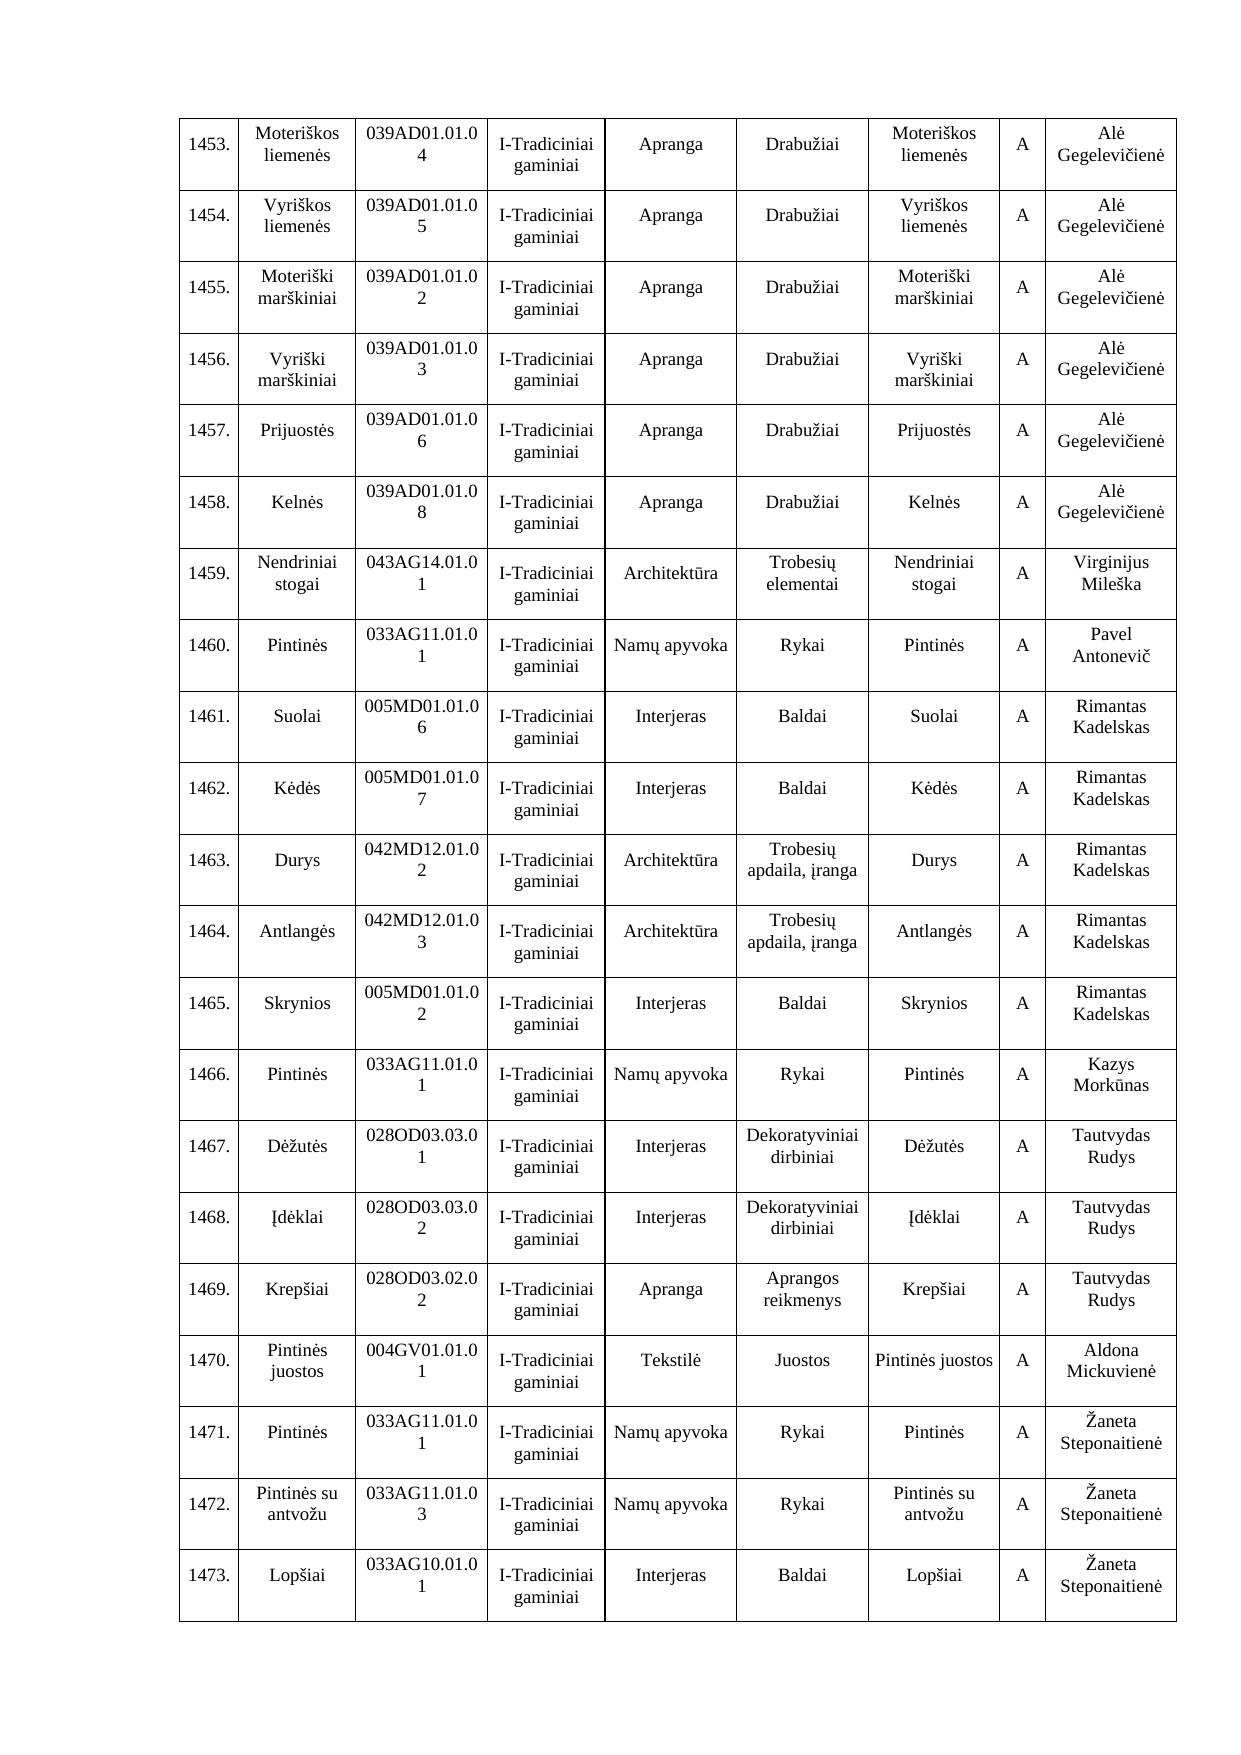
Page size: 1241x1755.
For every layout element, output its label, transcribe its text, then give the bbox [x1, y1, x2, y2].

table_cell Kazys Morkūnas [1046, 1050, 1176, 1120]
table_cell Antlangės [869, 906, 999, 977]
table_cell [175, 762, 179, 834]
table_cell Skrynios [239, 978, 355, 1048]
table_cell 043AG14.01.01 [356, 549, 487, 619]
table_cell Dėžutės [239, 1121, 355, 1192]
table_cell Drabužiai [737, 477, 868, 547]
table_cell [175, 1406, 179, 1478]
table_cell 1463. [180, 835, 238, 905]
table_cell [1177, 1192, 1182, 1263]
table_cell Kėdės [869, 763, 999, 834]
table_cell [175, 1263, 179, 1335]
table_cell 1466. [180, 1050, 238, 1120]
table_cell 042MD12.01.03 [356, 906, 487, 977]
table_cell Suolai [869, 692, 999, 762]
table_cell Moteriškos liemenės [239, 119, 355, 190]
table_cell Vyriškos liemenės [239, 191, 355, 261]
table_cell I-Tradiciniai gaminiai [488, 549, 604, 619]
table_cell Drabužiai [737, 334, 868, 404]
table_cell [175, 1335, 179, 1406]
table_cell I-Tradiciniai gaminiai [488, 1336, 604, 1406]
table_cell [1177, 261, 1182, 333]
table_cell Antlangės [239, 906, 355, 977]
table_cell 005MD01.01.02 [356, 978, 487, 1048]
table_cell I-Tradiciniai gaminiai [488, 1479, 604, 1549]
table_cell Tekstilė [606, 1336, 736, 1406]
table_cell Rimantas Kadelskas [1046, 692, 1176, 762]
table_cell I-Tradiciniai gaminiai [488, 620, 604, 691]
table_cell Rimantas Kadelskas [1046, 763, 1176, 834]
table_cell Drabužiai [737, 119, 868, 190]
table_cell [175, 404, 179, 476]
table_cell [175, 1049, 179, 1120]
table_cell Rimantas Kadelskas [1046, 978, 1176, 1048]
table_cell A [1000, 620, 1045, 691]
table_cell Juostos [737, 1336, 868, 1406]
table_cell 1456. [180, 334, 238, 404]
table_cell [1177, 905, 1182, 977]
table_cell Namų apyvoka [606, 1407, 736, 1478]
table_cell I-Tradiciniai gaminiai [488, 1264, 604, 1335]
table_cell Aprangos reikmenys [737, 1264, 868, 1335]
table_cell I-Tradiciniai gaminiai [488, 334, 604, 404]
table_cell A [1000, 262, 1045, 333]
table_cell I-Tradiciniai gaminiai [488, 1050, 604, 1120]
table_cell Žaneta Steponaitienė [1046, 1550, 1176, 1621]
table_cell Architektūra [606, 906, 736, 977]
table_cell Interjeras [606, 692, 736, 762]
table_cell [1177, 1263, 1182, 1335]
table_cell Įdėklai [869, 1193, 999, 1263]
table_cell A [1000, 477, 1045, 547]
table_cell Trobesių elementai [737, 549, 868, 619]
table_cell Dekoratyviniai dirbiniai [737, 1193, 868, 1263]
table_cell [175, 1120, 179, 1192]
table_cell 039AD01.01.06 [356, 405, 487, 476]
table_cell Skrynios [869, 978, 999, 1048]
table_cell 1455. [180, 262, 238, 333]
table_cell 1472. [180, 1479, 238, 1549]
table_cell [1177, 1406, 1182, 1478]
table_cell Aldona Mickuvienė [1046, 1336, 1176, 1406]
table_cell I-Tradiciniai gaminiai [488, 1121, 604, 1192]
table_cell Interjeras [606, 1193, 736, 1263]
table_cell 1468. [180, 1193, 238, 1263]
table_cell Architektūra [606, 835, 736, 905]
table_cell 033AG10.01.01 [356, 1550, 487, 1621]
table_cell Drabužiai [737, 405, 868, 476]
table_cell A [1000, 978, 1045, 1048]
table_cell A [1000, 692, 1045, 762]
table_cell Alė Gegelevičienė [1046, 262, 1176, 333]
table_cell Kelnės [869, 477, 999, 547]
table_cell [175, 261, 179, 333]
table_cell 1473. [180, 1550, 238, 1621]
table_cell I-Tradiciniai gaminiai [488, 119, 604, 190]
table_cell [175, 476, 179, 547]
table_cell Apranga [606, 1264, 736, 1335]
table_cell 1453. [180, 119, 238, 190]
table_cell Interjeras [606, 1550, 736, 1621]
table_cell Pintinės [869, 620, 999, 691]
table_cell Pintinės juostos [239, 1336, 355, 1406]
table_cell 1461. [180, 692, 238, 762]
table_cell Rykai [737, 1407, 868, 1478]
table_cell Lopšiai [239, 1550, 355, 1621]
table_cell Namų apyvoka [606, 620, 736, 691]
table_cell [1177, 1335, 1182, 1406]
table_cell 039AD01.01.02 [356, 262, 487, 333]
table_cell A [1000, 549, 1045, 619]
table_cell 1469. [180, 1264, 238, 1335]
table_cell Rimantas Kadelskas [1046, 906, 1176, 977]
table_cell Pavel Antonevič [1046, 620, 1176, 691]
table_cell I-Tradiciniai gaminiai [488, 978, 604, 1048]
table_cell Alė Gegelevičienė [1046, 405, 1176, 476]
table_cell Baldai [737, 692, 868, 762]
table_cell Rykai [737, 1050, 868, 1120]
table_cell Vyriški marškiniai [869, 334, 999, 404]
table_cell [1177, 1049, 1182, 1120]
table_cell [175, 190, 179, 261]
table_cell [175, 1478, 179, 1549]
table_cell 039AD01.01.05 [356, 191, 487, 261]
table_cell Pintinės su antvožu [869, 1479, 999, 1549]
table_cell 033AG11.01.03 [356, 1479, 487, 1549]
table_cell 1467. [180, 1121, 238, 1192]
table_cell 1465. [180, 978, 238, 1048]
table_cell 004GV01.01.01 [356, 1336, 487, 1406]
table_cell Moteriškos liemenės [869, 119, 999, 190]
table_cell A [1000, 1121, 1045, 1192]
table_cell A [1000, 906, 1045, 977]
table_cell A [1000, 1193, 1045, 1263]
table_cell Namų apyvoka [606, 1050, 736, 1120]
table_cell 1457. [180, 405, 238, 476]
table_cell Vyriškos liemenės [869, 191, 999, 261]
table_cell I-Tradiciniai gaminiai [488, 1407, 604, 1478]
table_cell [175, 1549, 179, 1621]
table_cell Tautvydas Rudys [1046, 1121, 1176, 1192]
table_cell 1459. [180, 549, 238, 619]
table_cell Nendriniai stogai [239, 549, 355, 619]
table_cell [1177, 1549, 1182, 1621]
table_cell Alė Gegelevičienė [1046, 119, 1176, 190]
table_cell Apranga [606, 334, 736, 404]
table_cell [1177, 834, 1182, 905]
table_cell Drabužiai [737, 191, 868, 261]
table_cell [175, 333, 179, 404]
table_cell I-Tradiciniai gaminiai [488, 477, 604, 547]
table_cell Krepšiai [869, 1264, 999, 1335]
table_cell Žaneta Steponaitienė [1046, 1407, 1176, 1478]
table_cell Pintinės [239, 1407, 355, 1478]
table_cell Pintinės su antvožu [239, 1479, 355, 1549]
table_cell 033AG11.01.01 [356, 1407, 487, 1478]
table_cell Virginijus Mileška [1046, 549, 1176, 619]
table_cell A [1000, 835, 1045, 905]
table_cell Apranga [606, 262, 736, 333]
table_cell A [1000, 1407, 1045, 1478]
table_cell [1177, 476, 1182, 547]
table_cell 033AG11.01.01 [356, 1050, 487, 1120]
table_cell I-Tradiciniai gaminiai [488, 191, 604, 261]
table_cell [1177, 691, 1182, 762]
table_cell Pintinės [869, 1050, 999, 1120]
table_cell Pintinės [869, 1407, 999, 1478]
table_cell Kėdės [239, 763, 355, 834]
table_cell Alė Gegelevičienė [1046, 477, 1176, 547]
table_cell A [1000, 119, 1045, 190]
table_cell [1177, 1120, 1182, 1192]
table_cell Įdėklai [239, 1193, 355, 1263]
table_cell 1471. [180, 1407, 238, 1478]
table_cell 1462. [180, 763, 238, 834]
table_cell A [1000, 334, 1045, 404]
table_cell A [1000, 1479, 1045, 1549]
table_cell Trobesių apdaila, įranga [737, 835, 868, 905]
table_cell Vyriški marškiniai [239, 334, 355, 404]
table_cell [1177, 548, 1182, 619]
table_cell Dekoratyviniai dirbiniai [737, 1121, 868, 1192]
table_cell Alė Gegelevičienė [1046, 334, 1176, 404]
table_cell Pintinės juostos [869, 1336, 999, 1406]
table_cell Interjeras [606, 763, 736, 834]
table_cell 028OD03.02.02 [356, 1264, 487, 1335]
table_cell 1454. [180, 191, 238, 261]
table_cell 028OD03.03.01 [356, 1121, 487, 1192]
table_cell Pintinės [239, 620, 355, 691]
table_cell [1177, 404, 1182, 476]
table_cell I-Tradiciniai gaminiai [488, 1193, 604, 1263]
table_cell [175, 548, 179, 619]
table_cell Alė Gegelevičienė [1046, 191, 1176, 261]
table_cell Suolai [239, 692, 355, 762]
table_cell Rykai [737, 620, 868, 691]
table_cell 005MD01.01.06 [356, 692, 487, 762]
table_cell Tautvydas Rudys [1046, 1264, 1176, 1335]
table_cell Durys [869, 835, 999, 905]
table_cell Moteriški marškiniai [869, 262, 999, 333]
table_cell Architektūra [606, 549, 736, 619]
table_cell [1177, 1478, 1182, 1549]
table_cell [175, 977, 179, 1048]
table_cell A [1000, 1264, 1045, 1335]
table_cell 039AD01.01.03 [356, 334, 487, 404]
table_cell A [1000, 191, 1045, 261]
table_cell 042MD12.01.02 [356, 835, 487, 905]
table_cell Lopšiai [869, 1550, 999, 1621]
table_cell Nendriniai stogai [869, 549, 999, 619]
table_cell A [1000, 763, 1045, 834]
table_cell Durys [239, 835, 355, 905]
table_cell Interjeras [606, 978, 736, 1048]
table_cell 039AD01.01.08 [356, 477, 487, 547]
table_cell Apranga [606, 119, 736, 190]
table_cell [175, 619, 179, 691]
table_cell 1464. [180, 906, 238, 977]
table_cell A [1000, 1050, 1045, 1120]
table_cell Žaneta Steponaitienė [1046, 1479, 1176, 1549]
table_cell Trobesių apdaila, įranga [737, 906, 868, 977]
table_cell [1177, 118, 1182, 190]
table_cell Krepšiai [239, 1264, 355, 1335]
table_cell Moteriški marškiniai [239, 262, 355, 333]
table_cell Baldai [737, 763, 868, 834]
table_cell Apranga [606, 405, 736, 476]
table_cell 1458. [180, 477, 238, 547]
table_cell Baldai [737, 978, 868, 1048]
table_cell Tautvydas Rudys [1046, 1193, 1176, 1263]
table_cell I-Tradiciniai gaminiai [488, 763, 604, 834]
table_cell Apranga [606, 191, 736, 261]
table_cell [175, 118, 179, 190]
table_cell [175, 691, 179, 762]
table_cell Namų apyvoka [606, 1479, 736, 1549]
table_cell [1177, 762, 1182, 834]
table_cell A [1000, 1336, 1045, 1406]
table_cell 1460. [180, 620, 238, 691]
table_cell [1177, 333, 1182, 404]
table_cell I-Tradiciniai gaminiai [488, 405, 604, 476]
table_cell 039AD01.01.04 [356, 119, 487, 190]
table_cell 028OD03.03.02 [356, 1193, 487, 1263]
table_cell [1177, 619, 1182, 691]
table_cell I-Tradiciniai gaminiai [488, 692, 604, 762]
table_cell Drabužiai [737, 262, 868, 333]
table_cell Pintinės [239, 1050, 355, 1120]
table_cell Apranga [606, 477, 736, 547]
table_cell [175, 834, 179, 905]
table_cell Interjeras [606, 1121, 736, 1192]
table_cell [1177, 190, 1182, 261]
table_cell I-Tradiciniai gaminiai [488, 262, 604, 333]
table_cell Dėžutės [869, 1121, 999, 1192]
table_cell [1177, 977, 1182, 1048]
table_cell Rykai [737, 1479, 868, 1549]
table_cell I-Tradiciniai gaminiai [488, 835, 604, 905]
table_cell [175, 905, 179, 977]
table_cell Baldai [737, 1550, 868, 1621]
table_cell Prijuostės [869, 405, 999, 476]
table_cell Rimantas Kadelskas [1046, 835, 1176, 905]
table_cell Prijuostės [239, 405, 355, 476]
table_cell Kelnės [239, 477, 355, 547]
table_cell 033AG11.01.01 [356, 620, 487, 691]
table_cell A [1000, 405, 1045, 476]
table_cell 005MD01.01.07 [356, 763, 487, 834]
table_cell I-Tradiciniai gaminiai [488, 1550, 604, 1621]
table_cell A [1000, 1550, 1045, 1621]
table_cell I-Tradiciniai gaminiai [488, 906, 604, 977]
table_cell [175, 1192, 179, 1263]
table_cell 1470. [180, 1336, 238, 1406]
